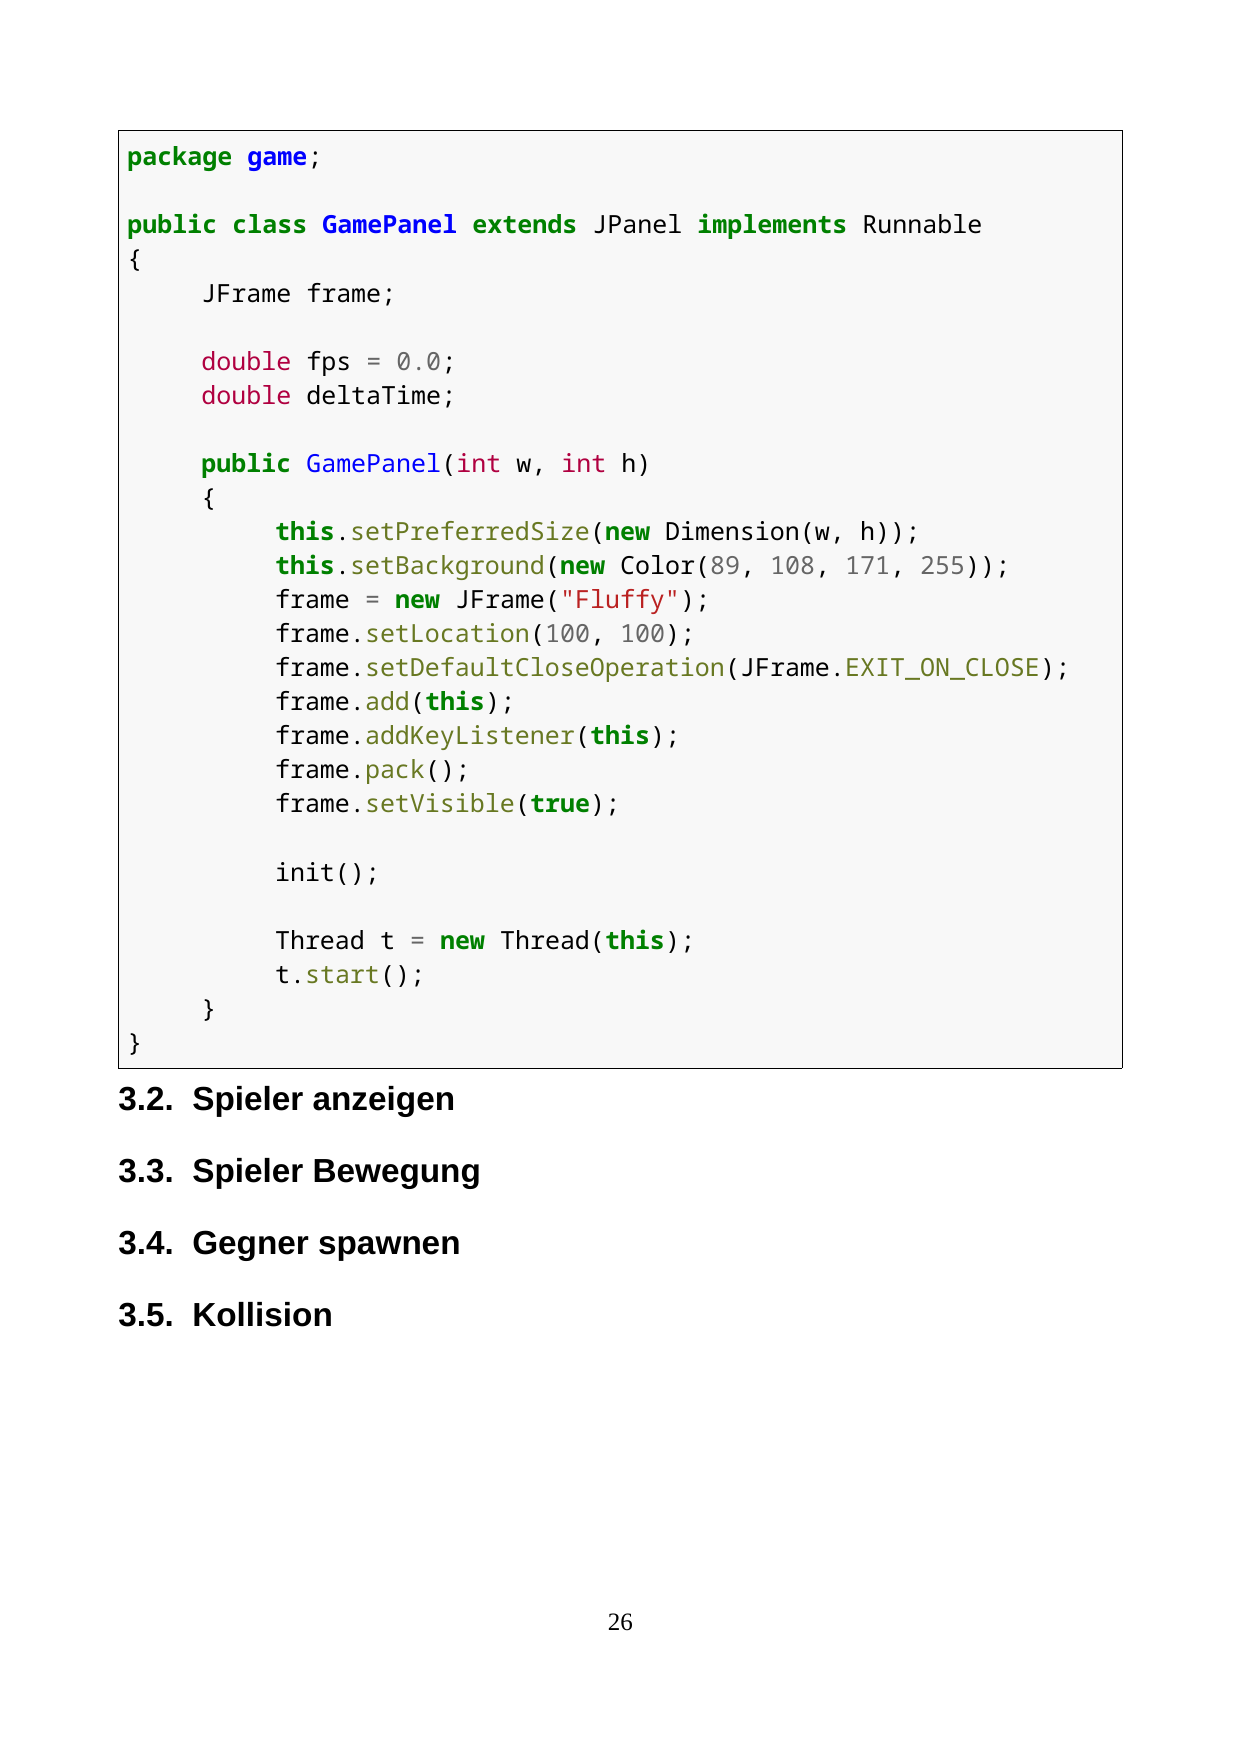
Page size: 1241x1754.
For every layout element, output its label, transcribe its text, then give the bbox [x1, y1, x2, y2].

subtitle [118, 118, 1122, 130]
text Thread t = new Thread(this); [127, 922, 1113, 956]
text } [127, 1024, 1113, 1059]
text public class GamePanel extends JPanel implements Runnable [127, 207, 1113, 241]
text frame.setLocation(100, 100); [127, 616, 1113, 650]
text init(); [127, 854, 1113, 888]
text this.setBackground(new Color(89, 108, 171, 255)); [127, 548, 1113, 582]
text } [127, 991, 1113, 1024]
subtitle Spieler Bewegung [118, 1151, 1122, 1190]
text { [127, 241, 1113, 275]
text frame = new JFrame("Fluffy"); [127, 582, 1113, 616]
text double deltaTime; [127, 377, 1113, 411]
text package game; [127, 139, 1113, 173]
text JFrame frame; [127, 275, 1113, 309]
text double fps = 0.0; [127, 343, 1113, 377]
subtitle Kollision [118, 1295, 1122, 1333]
text frame.pack(); [127, 752, 1113, 786]
subtitle Gegner spawnen [118, 1223, 1122, 1261]
text t.start(); [127, 956, 1113, 991]
text { [127, 479, 1113, 514]
text public GamePanel(int w, int h) [127, 446, 1113, 479]
text this.setPreferredSize(new Dimension(w, h)); [127, 514, 1113, 548]
text frame.setVisible(true); [127, 786, 1113, 820]
text frame.setDefaultCloseOperation(JFrame.EXIT_ON_CLOSE); [127, 650, 1113, 684]
text frame.addKeyListener(this); [127, 718, 1113, 752]
subtitle Spieler anzeigen [118, 1069, 1122, 1118]
text frame.add(this); [127, 684, 1113, 718]
